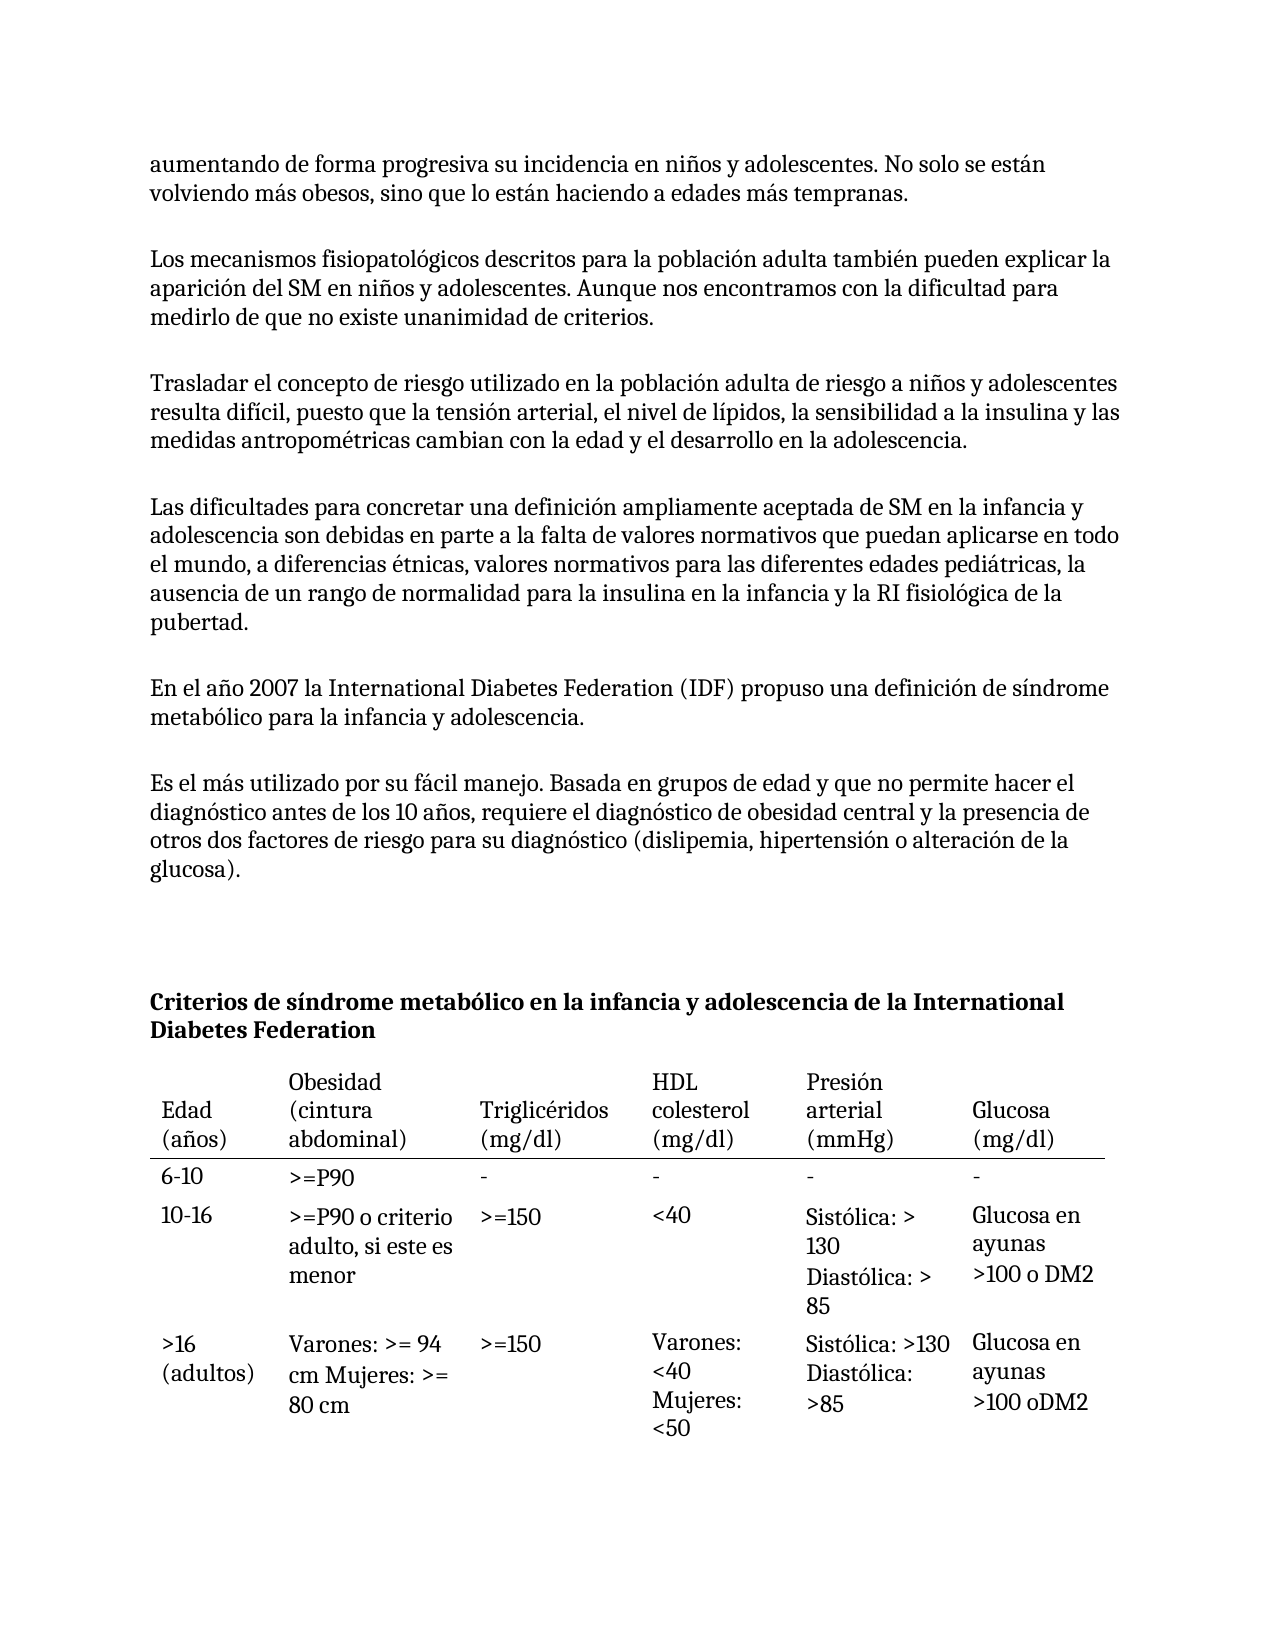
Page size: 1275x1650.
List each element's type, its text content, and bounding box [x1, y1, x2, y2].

table_cell Sistólica: >130 Diastólica: >85 [795, 1324, 961, 1447]
table_header HDL colesterol (mg/dl) [641, 1064, 795, 1157]
text Es el más utilizado por su fácil manejo. Basada en grupos de edad y que no permite hacer el diagnóstico antes de los 10 años, requiere el diagnóstico de obesidad central y la presencia de otros dos factores de riesgo para su diagnóstico (dislipemia, hipertensión o alteración de la glucosa). [150, 769, 1125, 884]
table_cell - [961, 1159, 1105, 1197]
table_cell - [641, 1159, 795, 1197]
table_cell 10-16 [150, 1197, 277, 1324]
table_cell >=150 [468, 1197, 641, 1324]
text aumentando de forma progresiva su incidencia en niños y adolescentes. No solo se están volviendo más obesos, sino que lo están haciendo a edades más tempranas. [150, 150, 1125, 207]
table_cell <40 [641, 1197, 795, 1324]
table_cell >=P90 [277, 1159, 468, 1197]
table_header Triglicéridos (mg/dl) [468, 1064, 641, 1157]
table_cell Varones: >= 94 cm Mujeres: >= 80 cm [277, 1324, 468, 1447]
text En el año 2007 la International Diabetes Federation (IDF) propuso una definición de síndrome metabólico para la infancia y adolescencia. [150, 674, 1125, 731]
table_cell Sistólica: > 130 Diastólica: > 85 [795, 1197, 961, 1324]
table_cell - [795, 1159, 961, 1197]
table_cell >=150 [468, 1324, 641, 1447]
table_cell >16 (adultos) [150, 1324, 277, 1447]
table_cell Glucosa en ayunas >100 oDM2 [961, 1324, 1105, 1447]
table_header Obesidad (cintura abdominal) [277, 1064, 468, 1157]
table_cell 6-10 [150, 1159, 277, 1197]
table_header Edad (años) [150, 1064, 277, 1157]
table_header Presión arterial (mmHg) [795, 1064, 961, 1157]
table_header Glucosa (mg/dl) [961, 1064, 1105, 1157]
text Criterios de síndrome metabólico en la infancia y adolescencia de la International Diabetes Federation [150, 987, 1125, 1045]
table_cell - [468, 1159, 641, 1197]
table_cell Varones: <40 Mujeres: <50 [641, 1324, 795, 1447]
text Los mecanismos fisiopatológicos descritos para la población adulta también pueden explicar la aparición del SM en niños y adolescentes. Aunque nos encontramos con la dificultad para medirlo de que no existe unanimidad de criterios. [150, 245, 1125, 331]
table_cell Glucosa en ayunas >100 o DM2 [961, 1197, 1105, 1324]
table_cell >=P90 o criterio adulto, si este es menor [277, 1197, 468, 1324]
text Trasladar el concepto de riesgo utilizado en la población adulta de riesgo a niños y adolescentes resulta difícil, puesto que la tensión arterial, el nivel de lípidos, la sensibilidad a la insulina y las medidas antropométricas cambian con la edad y el desarrollo en la adolescencia. [150, 369, 1125, 455]
text Las dificultades para concretar una definición ampliamente aceptada de SM en la infancia y adolescencia son debidas en parte a la falta de valores normativos que puedan aplicarse en todo el mundo, a diferencias étnicas, valores normativos para las diferentes edades pediátricas, la ausencia de un rango de normalidad para la insulina en la infancia y la RI fisiológica de la pubertad. [150, 492, 1125, 636]
